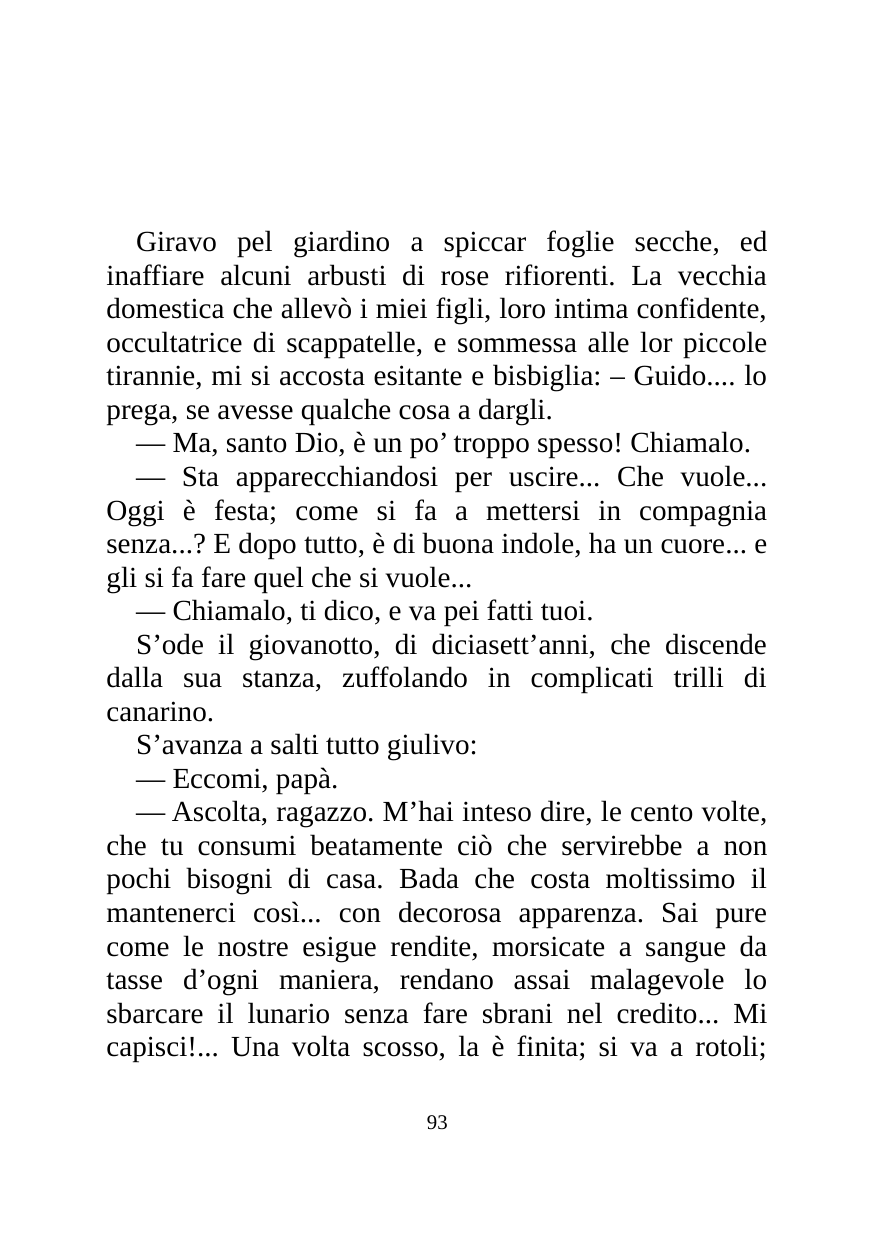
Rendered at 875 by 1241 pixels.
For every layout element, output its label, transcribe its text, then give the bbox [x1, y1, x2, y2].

text Giravo pel giardino a spiccar foglie secche, ed inaffiare alcuni arbusti di rose rifiorenti. La vecchia domestica che allevò i miei figli, loro intima confidente, occultatrice di scappatelle, e sommessa alle lor piccole tirannie, mi si accosta esitante e bisbiglia: – Guido.... lo prega, se avesse qualche cosa a dargli. [106, 224, 768, 426]
text — Chiamalo, ti dico, e va pei fatti tuoi. [106, 593, 768, 627]
text — Sta apparecchiandosi per uscire... Che vuole... Oggi è festa; come si fa a mettersi in compagnia senza...? E dopo tutto, è di buona indole, ha un cuore... e gli si fa fare quel che si vuole... [106, 459, 768, 593]
text — Ascolta, ragazzo. M’hai inteso dire, le cento volte, che tu consumi beatamente ciò che servirebbe a non pochi bisogni di casa. Bada che costa moltissimo il mantenerci così... con decorosa apparenza. Sai pure come le nostre esigue rendite, morsicate a sangue da tasse d’ogni maniera, rendano assai malagevole lo sbarcare il lunario senza fare sbrani nel credito... Mi capisci!... Una volta scosso, la è finita; si va a rotoli; [106, 794, 768, 1063]
text S’ode il giovanotto, di diciasett’anni, che discende dalla sua stanza, zuffolando in complicati trilli di canarino. [106, 627, 768, 727]
text — Eccomi, papà. [106, 761, 768, 794]
text — Ma, santo Dio, è un po’ troppo spesso! Chiamalo. [106, 426, 768, 459]
text S’avanza a salti tutto giulivo: [106, 727, 768, 761]
